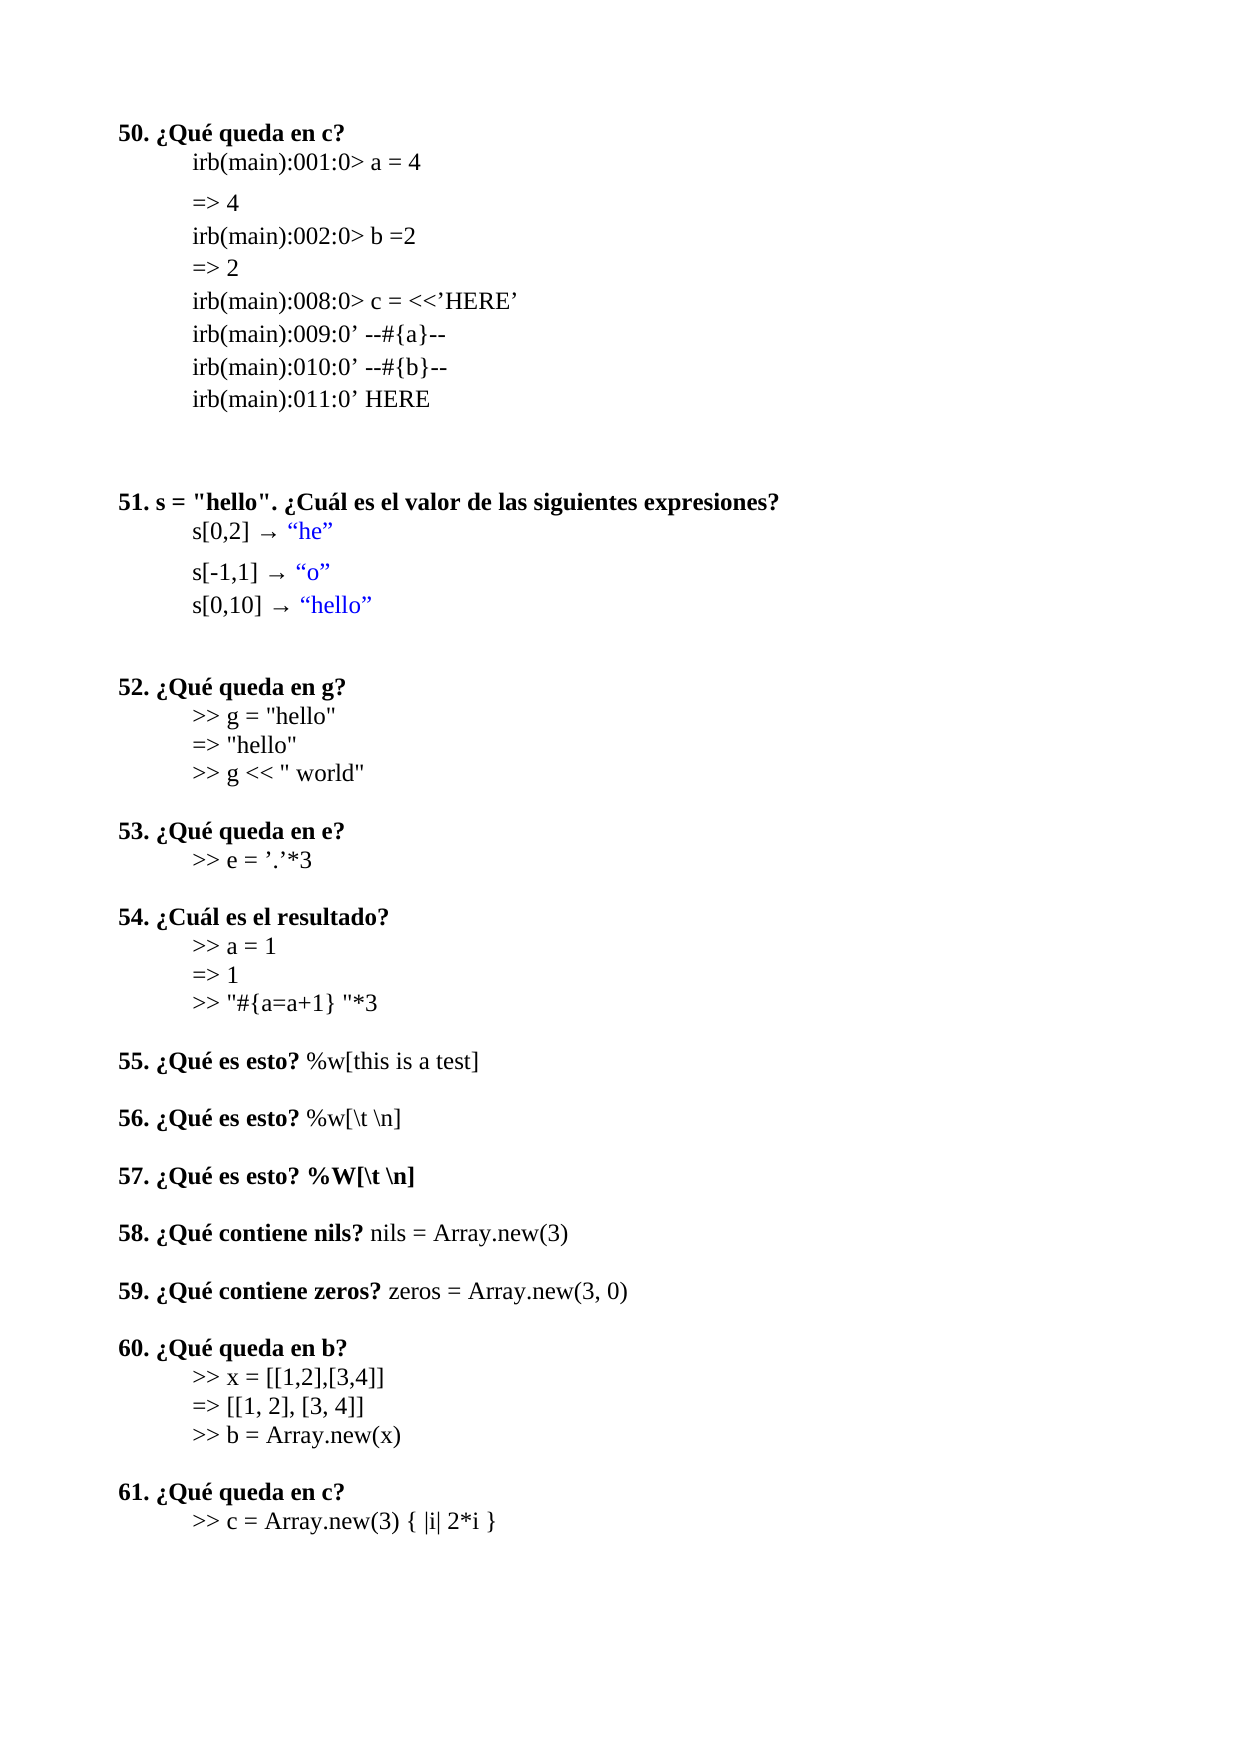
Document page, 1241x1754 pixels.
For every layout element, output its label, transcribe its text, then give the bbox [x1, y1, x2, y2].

text 61. ¿Qué queda en c? [118, 1477, 1122, 1506]
text => 1 [118, 960, 1122, 988]
text s[0,10] → “hello” [118, 590, 1122, 618]
text 57. ¿Qué es esto? %W[\t \n] [118, 1161, 1122, 1190]
text 59. ¿Qué contiene zeros? zeros = Array.new(3, 0) [118, 1276, 1122, 1305]
text irb(main):001:0> a = 4 [118, 147, 1122, 176]
text => "hello" [118, 730, 1122, 758]
text 56. ¿Qué es esto? %w[\t \n] [118, 1103, 1122, 1132]
text >> x = [[1,2],[3,4]] [118, 1362, 1122, 1391]
text >> a = 1 [118, 931, 1122, 960]
text => 2 [118, 253, 1122, 282]
text 60. ¿Qué queda en b? [118, 1333, 1122, 1362]
text s[0,2] → “he” [118, 516, 1122, 544]
text 53. ¿Qué queda en e? [118, 816, 1122, 845]
text 50. ¿Qué queda en c? [118, 118, 1122, 147]
text 58. ¿Qué contiene nils? nils = Array.new(3) [118, 1218, 1122, 1247]
text >> e = ’.’*3 [118, 845, 1122, 873]
text 51. s = "hello". ¿Cuál es el valor de las siguientes expresiones? [118, 487, 1122, 516]
text 55. ¿Qué es esto? %w[this is a test] [118, 1046, 1122, 1075]
text => 4 [118, 188, 1122, 217]
text irb(main):008:0> c = <<’HERE’ [118, 286, 1122, 315]
text >> g = "hello" [118, 701, 1122, 730]
text >> b = Array.new(x) [118, 1420, 1122, 1448]
text irb(main):010:0’ --#{b}-- [118, 352, 1122, 380]
text >> g << " world" [118, 758, 1122, 787]
text 54. ¿Cuál es el resultado? [118, 902, 1122, 931]
text irb(main):011:0’ HERE [118, 384, 1122, 413]
text => [[1, 2], [3, 4]] [118, 1391, 1122, 1420]
text >> "#{a=a+1} "*3 [118, 988, 1122, 1017]
text irb(main):009:0’ --#{a}-- [118, 319, 1122, 348]
text 52. ¿Qué queda en g? [118, 672, 1122, 701]
text >> c = Array.new(3) { |i| 2*i } [118, 1506, 1122, 1535]
text s[-1,1] → “o” [118, 557, 1122, 586]
text irb(main):002:0> b =2 [118, 221, 1122, 249]
